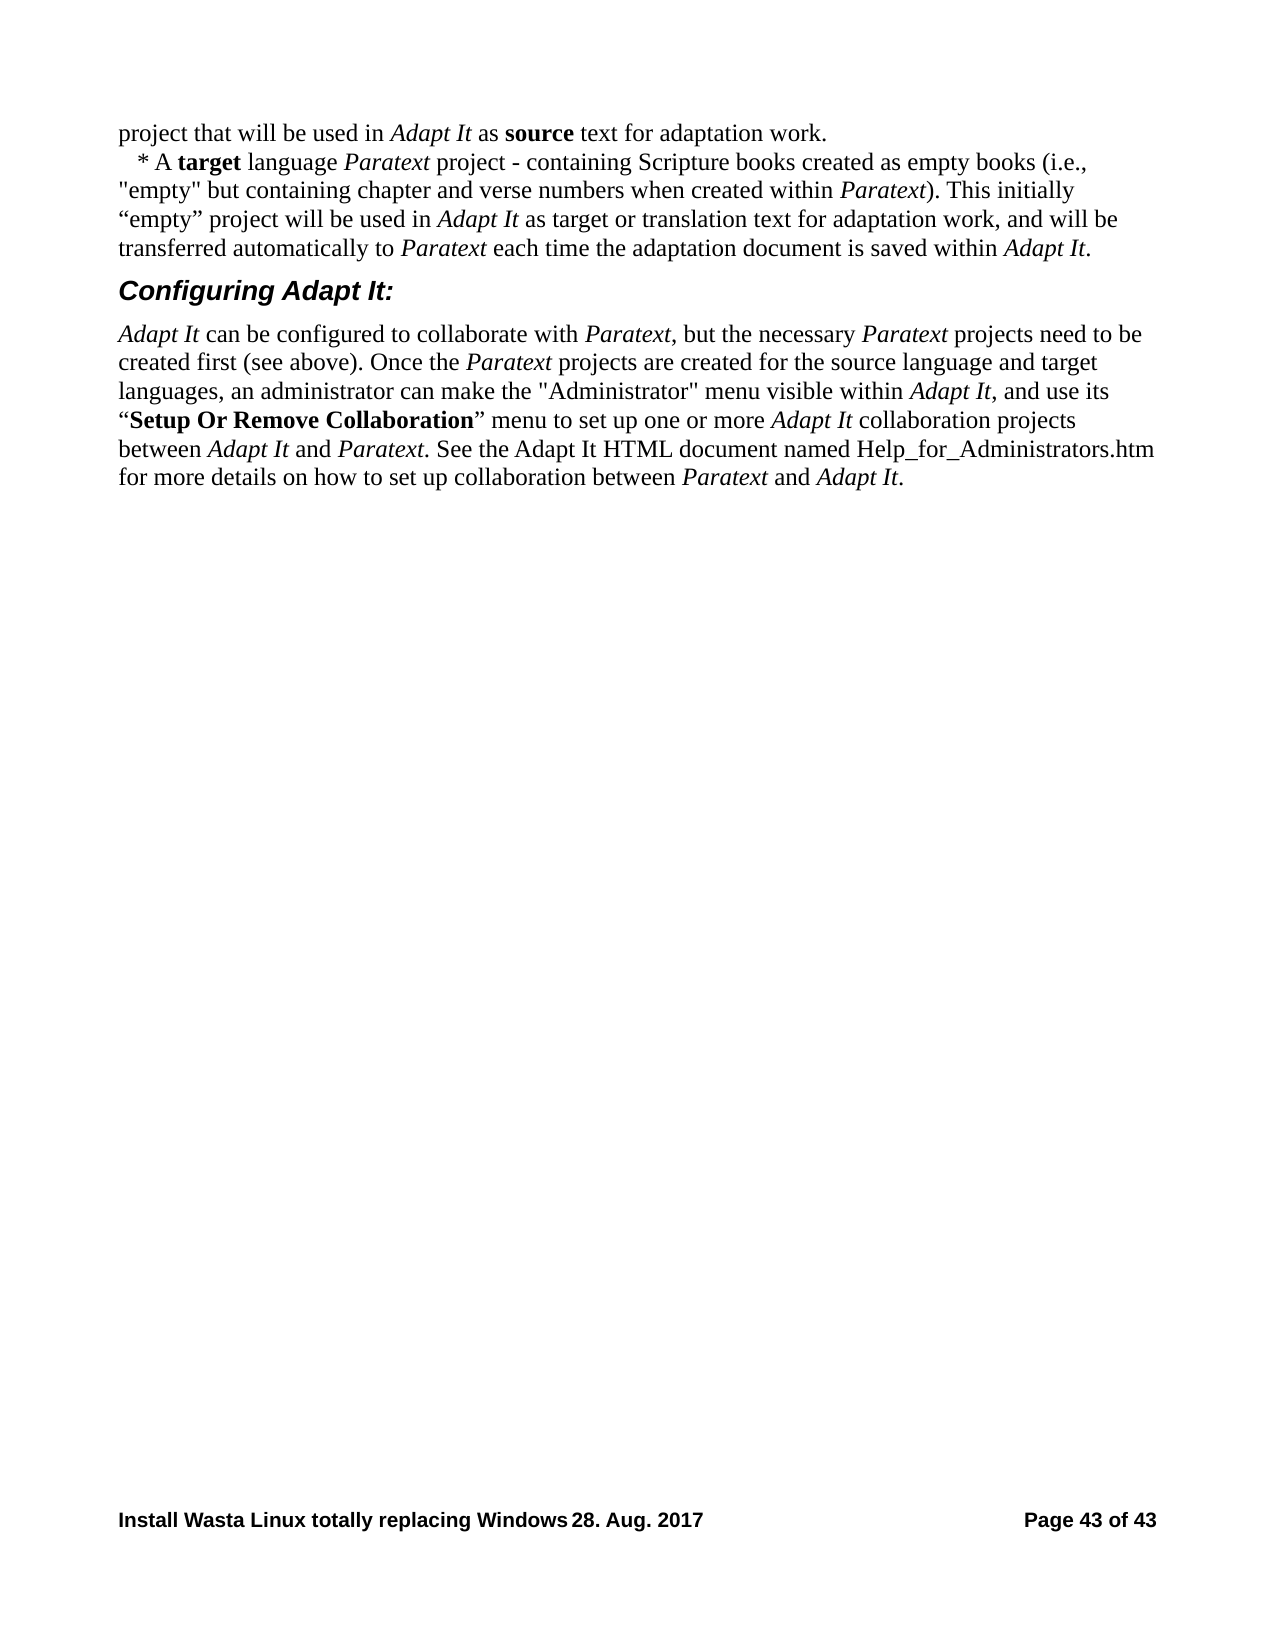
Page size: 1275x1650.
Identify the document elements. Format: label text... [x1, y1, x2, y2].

text project that will be used in Adapt It as source text for adaptation work. [118, 118, 1157, 147]
text * A target language Paratext project - containing Scripture books created as empty books (i.e., "empty" but containing chapter and verse numbers when created within Paratext). This initially “empty” project will be used in Adapt It as target or translation text for adaptation work, and will be transferred automatically to Paratext each time the adaptation document is saved within Adapt It. [118, 147, 1157, 262]
subtitle Configuring Adapt It: [118, 274, 1157, 306]
text Adapt It can be configured to collaborate with Paratext, but the necessary Paratext projects need to be created first (see above). Once the Paratext projects are created for the source language and target languages, an administrator can make the "Administrator" menu visible within Adapt It, and use its “Setup Or Remove Collaboration” menu to set up one or more Adapt It collaboration projects between Adapt It and Paratext. See the Adapt It HTML document named Help_for_Administrators.htm for more details on how to set up collaboration between Paratext and Adapt It. [118, 319, 1157, 491]
